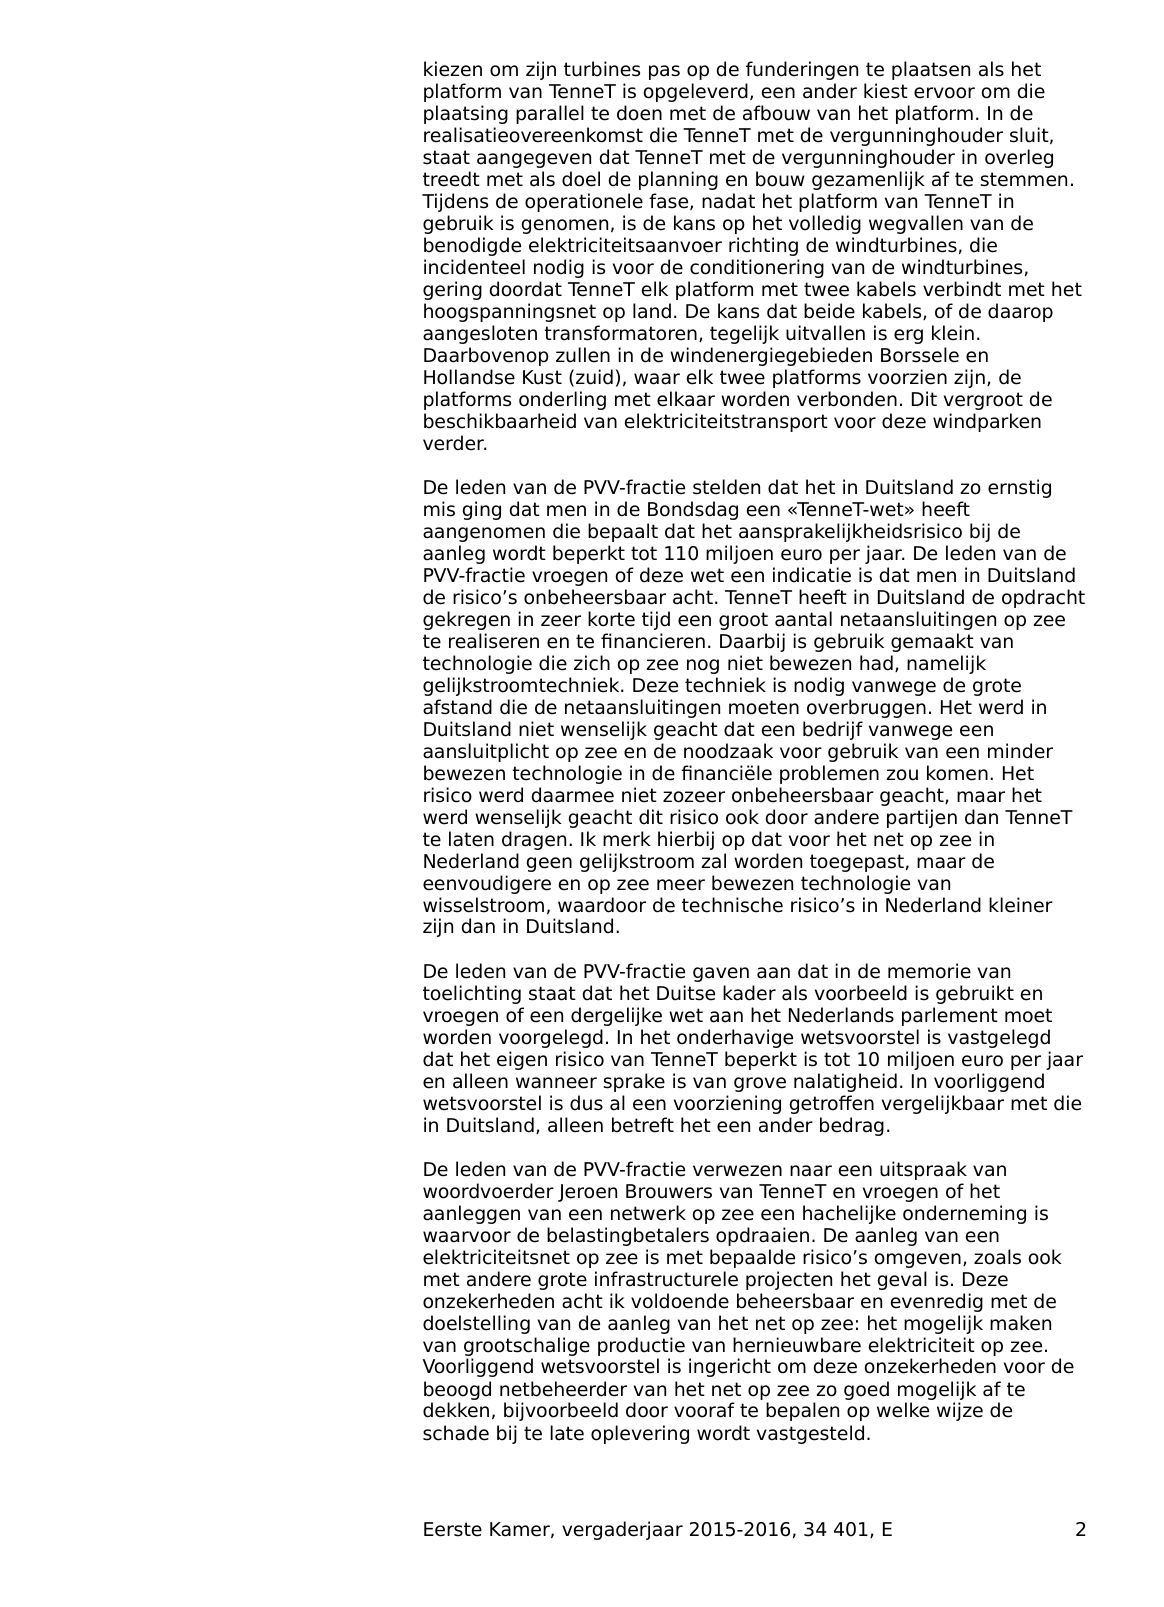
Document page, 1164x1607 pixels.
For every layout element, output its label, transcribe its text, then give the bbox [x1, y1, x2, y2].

text kiezen om zijn turbines pas op de funderingen te plaatsen als het platform van TenneT is opgeleverd, een ander kiest ervoor om die plaatsing parallel te doen met de afbouw van het platform. In de realisatieovereenkomst die TenneT met de vergunninghouder sluit, staat aangegeven dat TenneT met de vergunninghouder in overleg treedt met als doel de planning en bouw gezamenlijk af te stemmen. Tijdens de operationele fase, nadat het platform van TenneT in gebruik is genomen, is de kans op het volledig wegvallen van de benodigde elektriciteitsaanvoer richting de windturbines, die incidenteel nodig is voor de conditionering van de windturbines, gering doordat TenneT elk platform met twee kabels verbindt met het hoogspanningsnet op land. De kans dat beide kabels, of de daarop aangesloten transformatoren, tegelijk uitvallen is erg klein. Daarbovenop zullen in de windenergiegebieden Borssele en Hollandse Kust (zuid), waar elk twee platforms voorzien zijn, de platforms onderling met elkaar worden verbonden. Dit vergroot de beschikbaarheid van elektriciteitstransport voor deze windparken verder. [422, 59, 1087, 455]
text De leden van de PVV-fractie gaven aan dat in de memorie van toelichting staat dat het Duitse kader als voorbeeld is gebruikt en vroegen of een dergelijke wet aan het Nederlands parlement moet worden voorgelegd. In het onderhavige wetsvoorstel is vastgelegd dat het eigen risico van TenneT beperkt is tot 10 miljoen euro per jaar en alleen wanneer sprake is van grove nalatigheid. In voorliggend wetsvoorstel is dus al een voorziening getroffen vergelijkbaar met die in Duitsland, alleen betreft het een ander bedrag. [422, 961, 1087, 1136]
text De leden van de PVV-fractie stelden dat het in Duitsland zo ernstig mis ging dat men in de Bondsdag een «TenneT-wet» heeft aangenomen die bepaalt dat het aansprakelijkheidsrisico bij de aanleg wordt beperkt tot 110 miljoen euro per jaar. De leden van de PVV-fractie vroegen of deze wet een indicatie is dat men in Duitsland de risico’s onbeheersbaar acht. TenneT heeft in Duitsland de opdracht gekregen in zeer korte tijd een groot aantal netaansluitingen op zee te realiseren en te financieren. Daarbij is gebruik gemaakt van technologie die zich op zee nog niet bewezen had, namelijk gelijkstroomtechniek. Deze techniek is nodig vanwege de grote afstand die de netaansluitingen moeten overbruggen. Het werd in Duitsland niet wenselijk geacht dat een bedrijf vanwege een aansluitplicht op zee en de noodzaak voor gebruik van een minder bewezen technologie in de financiële problemen zou komen. Het risico werd daarmee niet zozeer onbeheersbaar geacht, maar het werd wenselijk geacht dit risico ook door andere partijen dan TenneT te laten dragen. Ik merk hierbij op dat voor het net op zee in Nederland geen gelijkstroom zal worden toegepast, maar de eenvoudigere en op zee meer bewezen technologie van wisselstroom, waardoor de technische risico’s in Nederland kleiner zijn dan in Duitsland. [422, 477, 1087, 938]
text De leden van de PVV-fractie verwezen naar een uitspraak van woordvoerder Jeroen Brouwers van TenneT en vroegen of het aanleggen van een netwerk op zee een hachelijke onderneming is waarvoor de belastingbetalers opdraaien. De aanleg van een elektriciteitsnet op zee is met bepaalde risico’s omgeven, zoals ook met andere grote infrastructurele projecten het geval is. Deze onzekerheden acht ik voldoende beheersbaar en evenredig met de doelstelling van de aanleg van het net op zee: het mogelijk maken van grootschalige productie van hernieuwbare elektriciteit op zee. Voorliggend wetsvoorstel is ingericht om deze onzekerheden voor de beoogd netbeheerder van het net op zee zo goed mogelijk af te dekken, bijvoorbeeld door vooraf te bepalen op welke wijze de schade bij te late oplevering wordt vastgesteld. [422, 1159, 1087, 1444]
